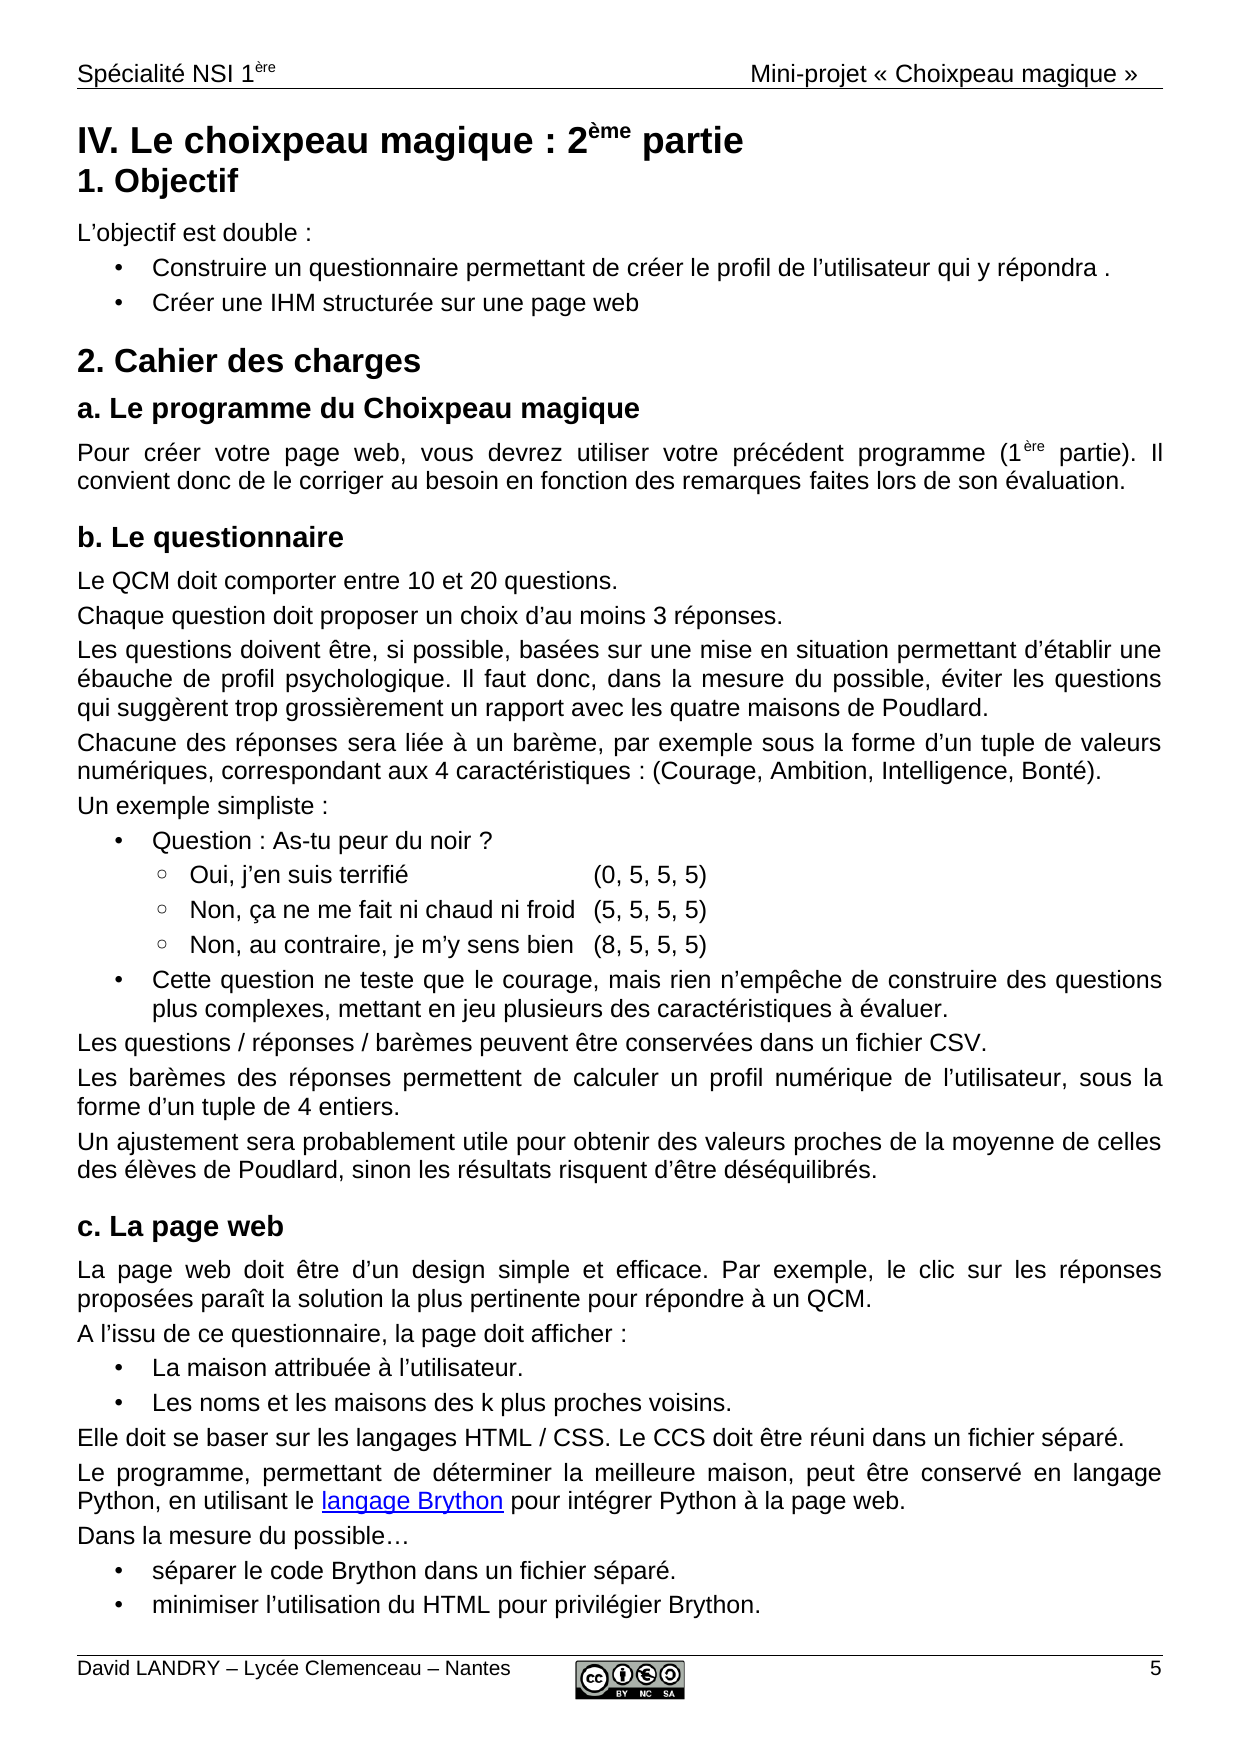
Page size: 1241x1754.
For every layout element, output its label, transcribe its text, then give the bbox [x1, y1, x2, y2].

subtitle Le questionnaire [77, 520, 1163, 553]
text Un ajustement sera probablement utile pour obtenir des valeurs proches de la moyenne de celles des élèves de Poudlard, sinon les résultats risquent d’être déséquilibrés. [77, 1127, 1163, 1184]
text Chaque question doit proposer un choix d’au moins 3 réponses. [77, 601, 1163, 629]
list Question : As-tu peur du noir ? [114, 826, 1163, 854]
text Un exemple simpliste : [77, 791, 1163, 820]
text Les questions doivent être, si possible, basées sur une mise en situation permettant d’établir une ébauche de profil psychologique. Il faut donc, dans la mesure du possible, éviter les questions qui suggèrent trop grossièrement un rapport avec les quatre maisons de Poudlard. [77, 635, 1163, 722]
list Oui, j’en suis terrifié (0, 5, 5, 5) [152, 861, 1163, 889]
list Cette question ne teste que le courage, mais rien n’empêche de construire des questions plus complexes, mettant en jeu plusieurs des caractéristiques à évaluer. [114, 965, 1163, 1022]
list Construire un questionnaire permettant de créer le profil de l’utilisateur qui y répondra . [114, 253, 1163, 282]
text La page web doit être d’un design simple et efficace. Par exemple, le clic sur les réponses proposées paraît la solution la plus pertinente pour répondre à un QCM. [77, 1255, 1163, 1313]
subtitle Objectif [77, 161, 1163, 200]
text A l’issu de ce questionnaire, la page doit afficher : [77, 1318, 1163, 1347]
list Non, ça ne me fait ni chaud ni froid (5, 5, 5, 5) [152, 895, 1163, 924]
subtitle La page web [77, 1209, 1163, 1243]
text Chacune des réponses sera liée à un barème, par exemple sous la forme d’un tuple de valeurs numériques, correspondant aux 4 caractéristiques : (Courage, Ambition, Intelligence, Bonté). [77, 728, 1163, 785]
list Créer une IHM structurée sur une page web [114, 288, 1163, 317]
subtitle Le choixpeau magique : 2ème partie [77, 118, 1163, 161]
list séparer le code Brython dans un fichier séparé. [114, 1556, 1163, 1584]
text Le QCM doit comporter entre 10 et 20 questions. [77, 566, 1163, 595]
text Les questions / réponses / barèmes peuvent être conservées dans un fichier CSV. [77, 1028, 1163, 1057]
text Elle doit se baser sur les langages HTML / CSS. Le CCS doit être réuni dans un fichier séparé. [77, 1423, 1163, 1452]
text L’objectif est double : [77, 218, 1163, 247]
text Dans la mesure du possible… [77, 1521, 1163, 1550]
text Le programme, permettant de déterminer la meilleure maison, peut être conservé en langage Python, en utilisant le langage Brython pour intégrer Python à la page web. [77, 1457, 1163, 1515]
subtitle Cahier des charges [77, 341, 1163, 380]
text Pour créer votre page web, vous devrez utiliser votre précédent programme (1ère partie). Il convient donc de le corriger au besoin en fonction des remarques faites lors de son évaluation. [77, 437, 1163, 495]
text Les barèmes des réponses permettent de calculer un profil numérique de l’utilisateur, sous la forme d’un tuple de 4 entiers. [77, 1063, 1163, 1121]
picture [574, 1659, 685, 1700]
list Non, au contraire, je m’y sens bien (8, 5, 5, 5) [152, 930, 1163, 959]
list Les noms et les maisons des k plus proches voisins. [114, 1388, 1163, 1417]
list minimiser l’utilisation du HTML pour privilégier Brython. [114, 1590, 1163, 1619]
subtitle Le programme du Choixpeau magique [77, 392, 1163, 425]
list La maison attribuée à l’utilisateur. [114, 1353, 1163, 1382]
